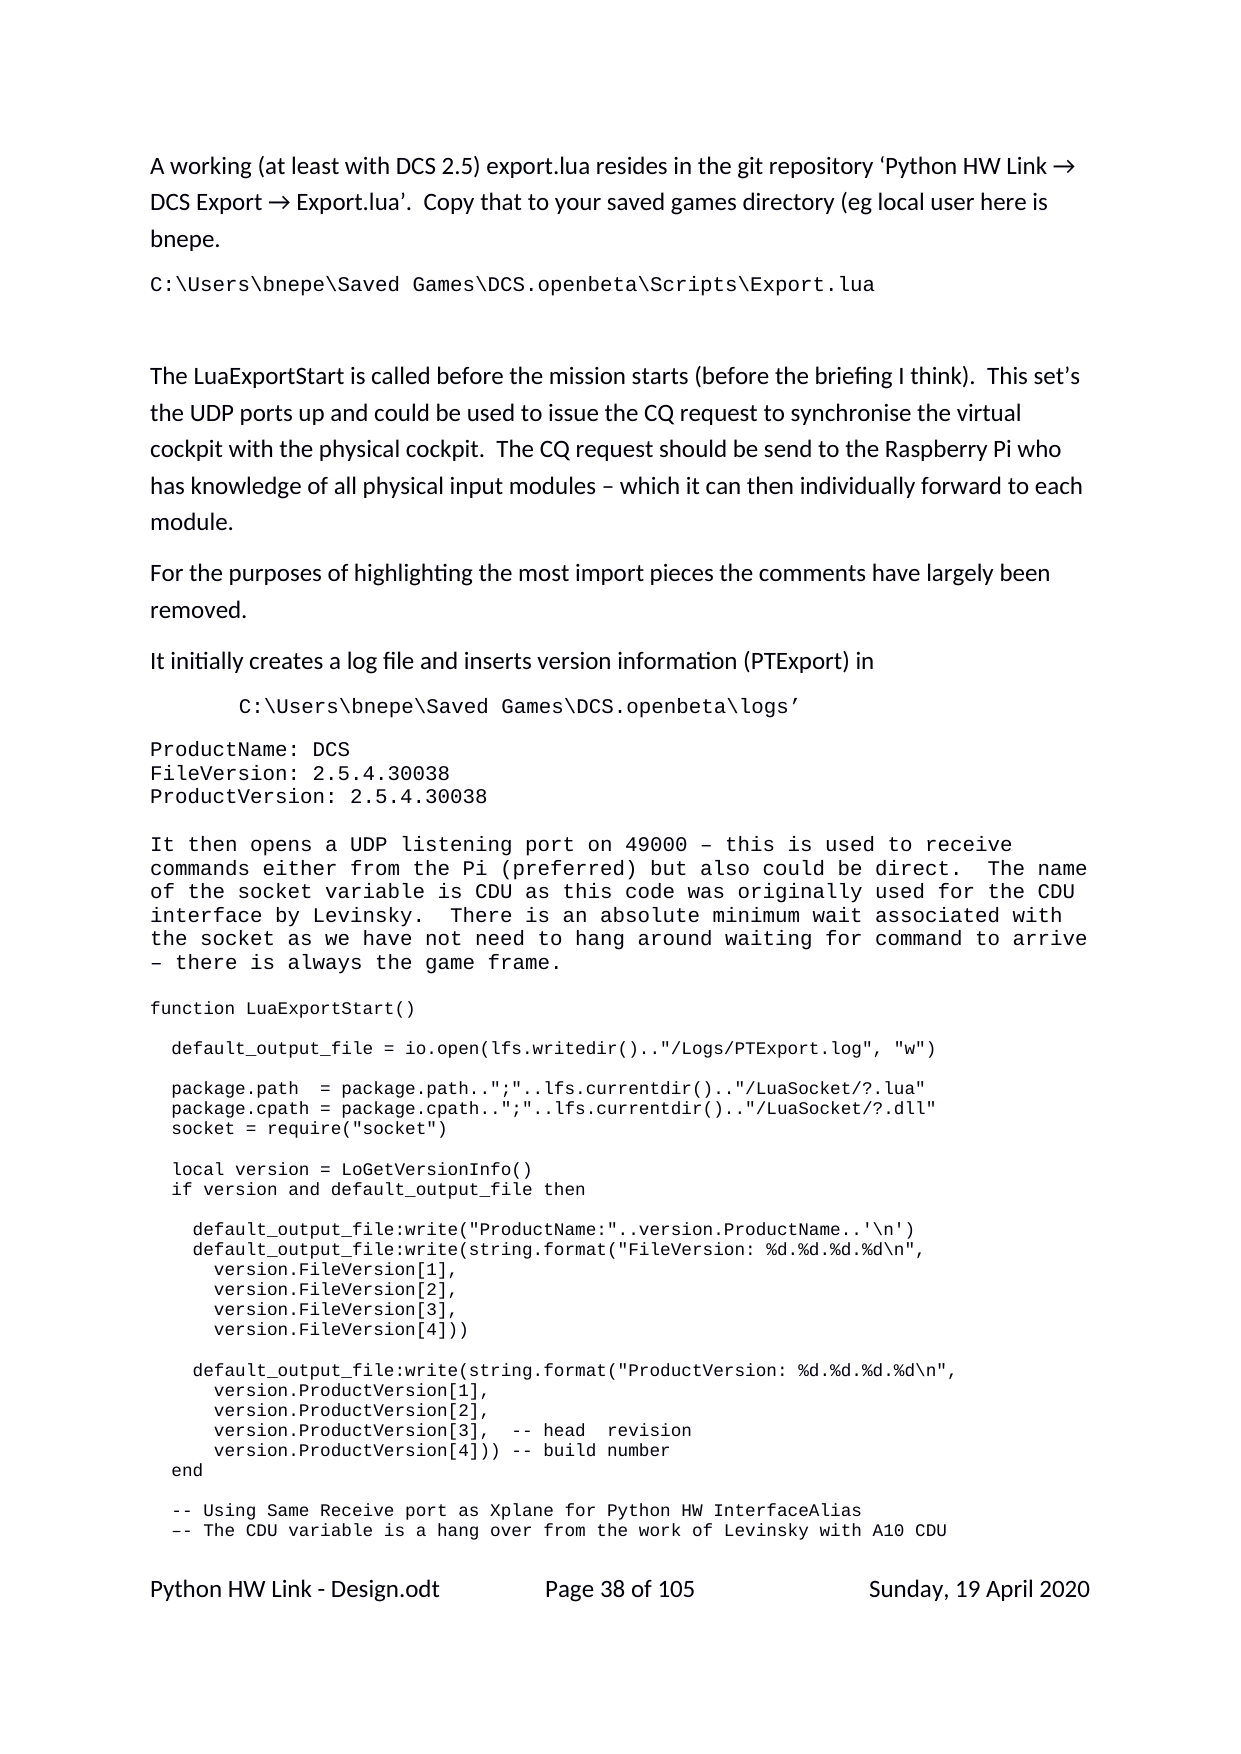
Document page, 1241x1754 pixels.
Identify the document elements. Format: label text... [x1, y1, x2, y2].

text ProductVersion: 2.5.4.30038 [150, 787, 1090, 810]
text end [150, 1462, 1090, 1482]
text if version and default_output_file then [150, 1180, 1090, 1200]
text version.ProductVersion[2], [150, 1401, 1090, 1422]
text –- The CDU variable is a hang over from the work of Levinsky with A10 CDU [150, 1522, 1090, 1542]
text default_output_file:write(string.format("FileVersion: %d.%d.%d.%d\n", [150, 1241, 1090, 1261]
text version.FileVersion[4])) [150, 1321, 1090, 1341]
text version.FileVersion[2], [150, 1281, 1090, 1301]
text default_output_file:write(string.format("ProductVersion: %d.%d.%d.%d\n", [150, 1361, 1090, 1381]
text version.FileVersion[3], [150, 1301, 1090, 1321]
text function LuaExportStart() [150, 999, 1090, 1019]
text The LuaExportStart is called before the mission starts (before the briefing I think). This set’s the UDP ports up and could be used to issue the CQ request to synchronise the virtual cockpit with the physical cockpit. The CQ request should be send to the Raspberry Pi who has knowledge of all physical input modules – which it can then individually forward to each module. [150, 360, 1090, 537]
text local version = LoGetVersionInfo() [150, 1160, 1090, 1180]
text default_output_file:write("ProductName:"..version.ProductName..'\n') [150, 1221, 1090, 1241]
text socket = require("socket") [150, 1120, 1090, 1140]
text package.path = package.path..";"..lfs.currentdir().."/LuaSocket/?.lua" [150, 1080, 1090, 1100]
text version.ProductVersion[3], -- head revision [150, 1422, 1090, 1442]
text default_output_file = io.open(lfs.writedir().."/Logs/PTExport.log", "w") [150, 1039, 1090, 1060]
text C:\Users\bnepe\Saved Games\DCS.openbeta\logs’ [150, 696, 1090, 720]
text package.cpath = package.cpath..";"..lfs.currentdir().."/LuaSocket/?.dll" [150, 1100, 1090, 1120]
text ProductName: DCS [150, 739, 1090, 763]
text C:\Users\bnepe\Saved Games\DCS.openbeta\Scripts\Export.lua [150, 274, 1090, 298]
text version.FileVersion[1], [150, 1261, 1090, 1281]
text It then opens a UDP listening port on 49000 – this is used to receive commands either from the Pi (preferred) but also could be direct. The name of the socket variable is CDU as this code was originally used for the CDU interface by Levinsky. There is an absolute minimum wait associated with the socket as we have not need to hang around waiting for command to arrive – there is always the game frame. [150, 834, 1090, 976]
text -- Using Same Receive port as Xplane for Python HW InterfaceAlias [150, 1502, 1090, 1522]
text It initially creates a log file and inserts version information (PTExport) in [150, 645, 1090, 676]
text FileVersion: 2.5.4.30038 [150, 763, 1090, 787]
text A working (at least with DCS 2.5) export.lua resides in the git repository ‘Python HW Link → DCS Export → Export.lua’. Copy that to your saved games directory (eg local user here is bnepe. [150, 150, 1090, 254]
text For the purposes of highlighting the most import pieces the comments have largely been removed. [150, 557, 1090, 624]
text version.ProductVersion[4])) -- build number [150, 1442, 1090, 1462]
text version.ProductVersion[1], [150, 1381, 1090, 1401]
